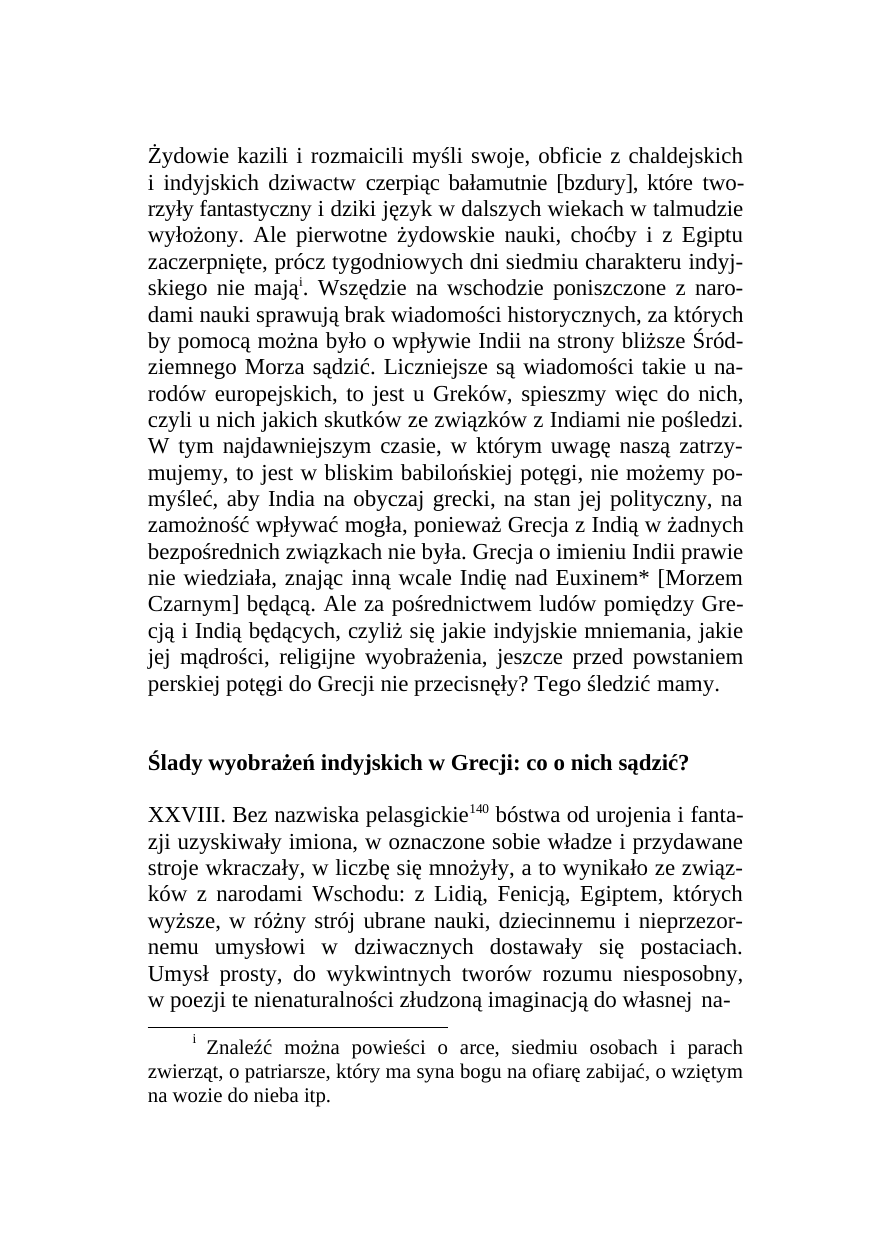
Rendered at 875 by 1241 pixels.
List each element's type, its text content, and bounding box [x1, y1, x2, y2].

text Żydowie kazili i rozmaicili myśli swoje, obficie z chaldejskich i indyjskich dziwactw czerpiąc bałamutnie [bzdury], które two- rzyły fantastyczny i dziki język w dalszych wiekach w talmudzie wyłożony. Ale pierwotne żydowskie nauki, choćby i z Egiptu zaczerpnięte, prócz tygodniowych dni siedmiu charakteru indyj- skiego nie mająi. Wszędzie na wschodzie poniszczone z naro- dami nauki sprawują brak wiadomości historycznych, za których by pomocą można było o wpływie Indii na strony bliższe Śród- ziemnego Morza sądzić. Liczniejsze są wiadomości takie u na- rodów europejskich, to jest u Greków, spieszmy więc do nich, czyli u nich jakich skutków ze związków z Indiami nie pośledzi. W tym najdawniejszym czasie, w którym uwagę naszą zatrzy- mujemy, to jest w bliskim babilońskiej potęgi, nie możemy po- myśleć, aby India na obyczaj grecki, na stan jej polityczny, na zamożność wpływać mogła, ponieważ Grecja z Indią w żadnych bezpośrednich związkach nie była. Grecja o imieniu Indii prawie nie wiedziała, znając inną wcale Indię nad Euxinem* [Morzem Czarnym] będącą. Ale za pośrednictwem ludów pomiędzy Gre- cją i Indią będących, czyliż się jakie indyjskie mniemania, jakie jej mądrości, religijne wyobrażenia, jeszcze przed powstaniem perskiej potęgi do Grecji nie przecisnęły? Tego śledzić mamy. [148, 142, 744, 696]
subtitle Ślady wyobrażeń indyjskich w Grecji: co o nich sądzić? [148, 749, 868, 776]
list Bez nazwiska pelasgickie140 bóstwa od urojenia i fanta- zji uzyskiwały imiona, w oznaczone sobie władze i przydawane stroje wkraczały, w liczbę się mnożyły, a to wynikało ze związ- ków z narodami Wschodu: z Lidią, Fenicją, Egiptem, których wyższe, w różny strój ubrane nauki, dziecinnemu i nieprzezor- nemu umysłowi w dziwacznych dostawały się postaciach. Umysł prosty, do wykwintnych tworów rozumu niesposobny, w poezji te nienaturalności złudzoną imaginacją do własnej na- [148, 801, 744, 1012]
text i Znaleźć można powieści o arce, siedmiu osobach i parach zwierząt, o patriarsze, który ma syna bogu na ofiarę zabijać, o wziętym na wozie do nieba itp. [148, 1015, 744, 1107]
